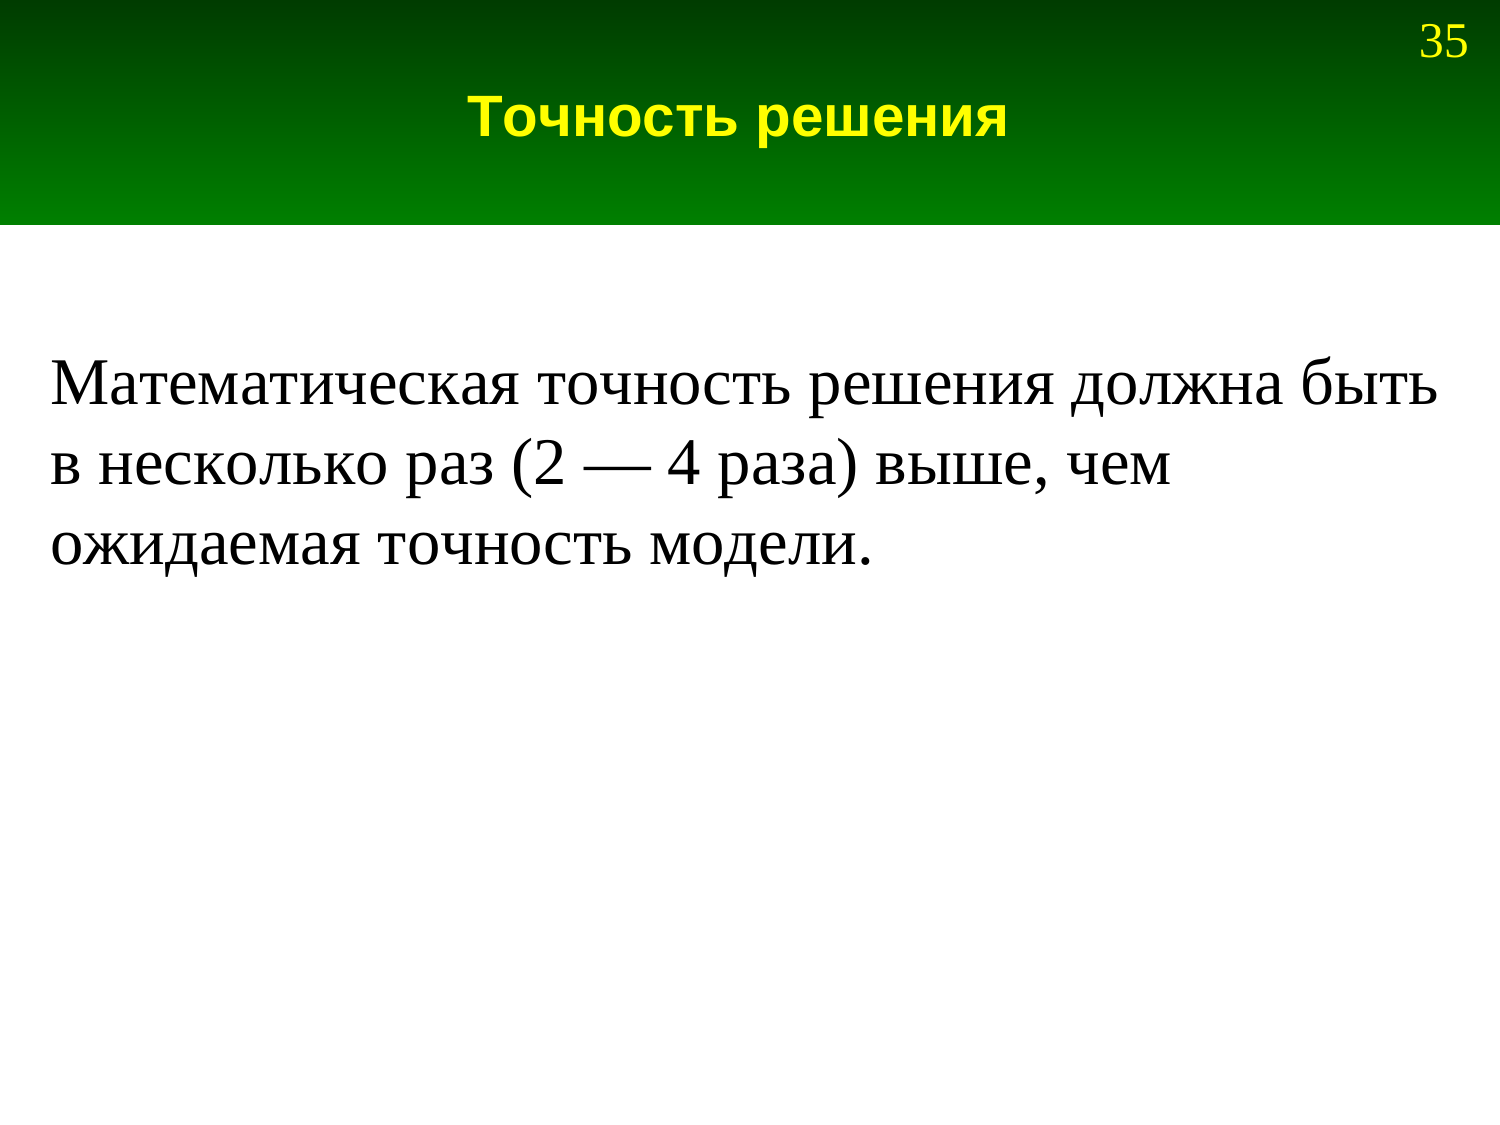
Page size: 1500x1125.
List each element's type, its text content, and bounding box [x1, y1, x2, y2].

text_box Математическая точность решения должна быть в несколько раз (2 — 4 раза) выше, чем ожидаемая точность модели. [35, 330, 1465, 586]
title Точность решения [88, 18, 1389, 207]
